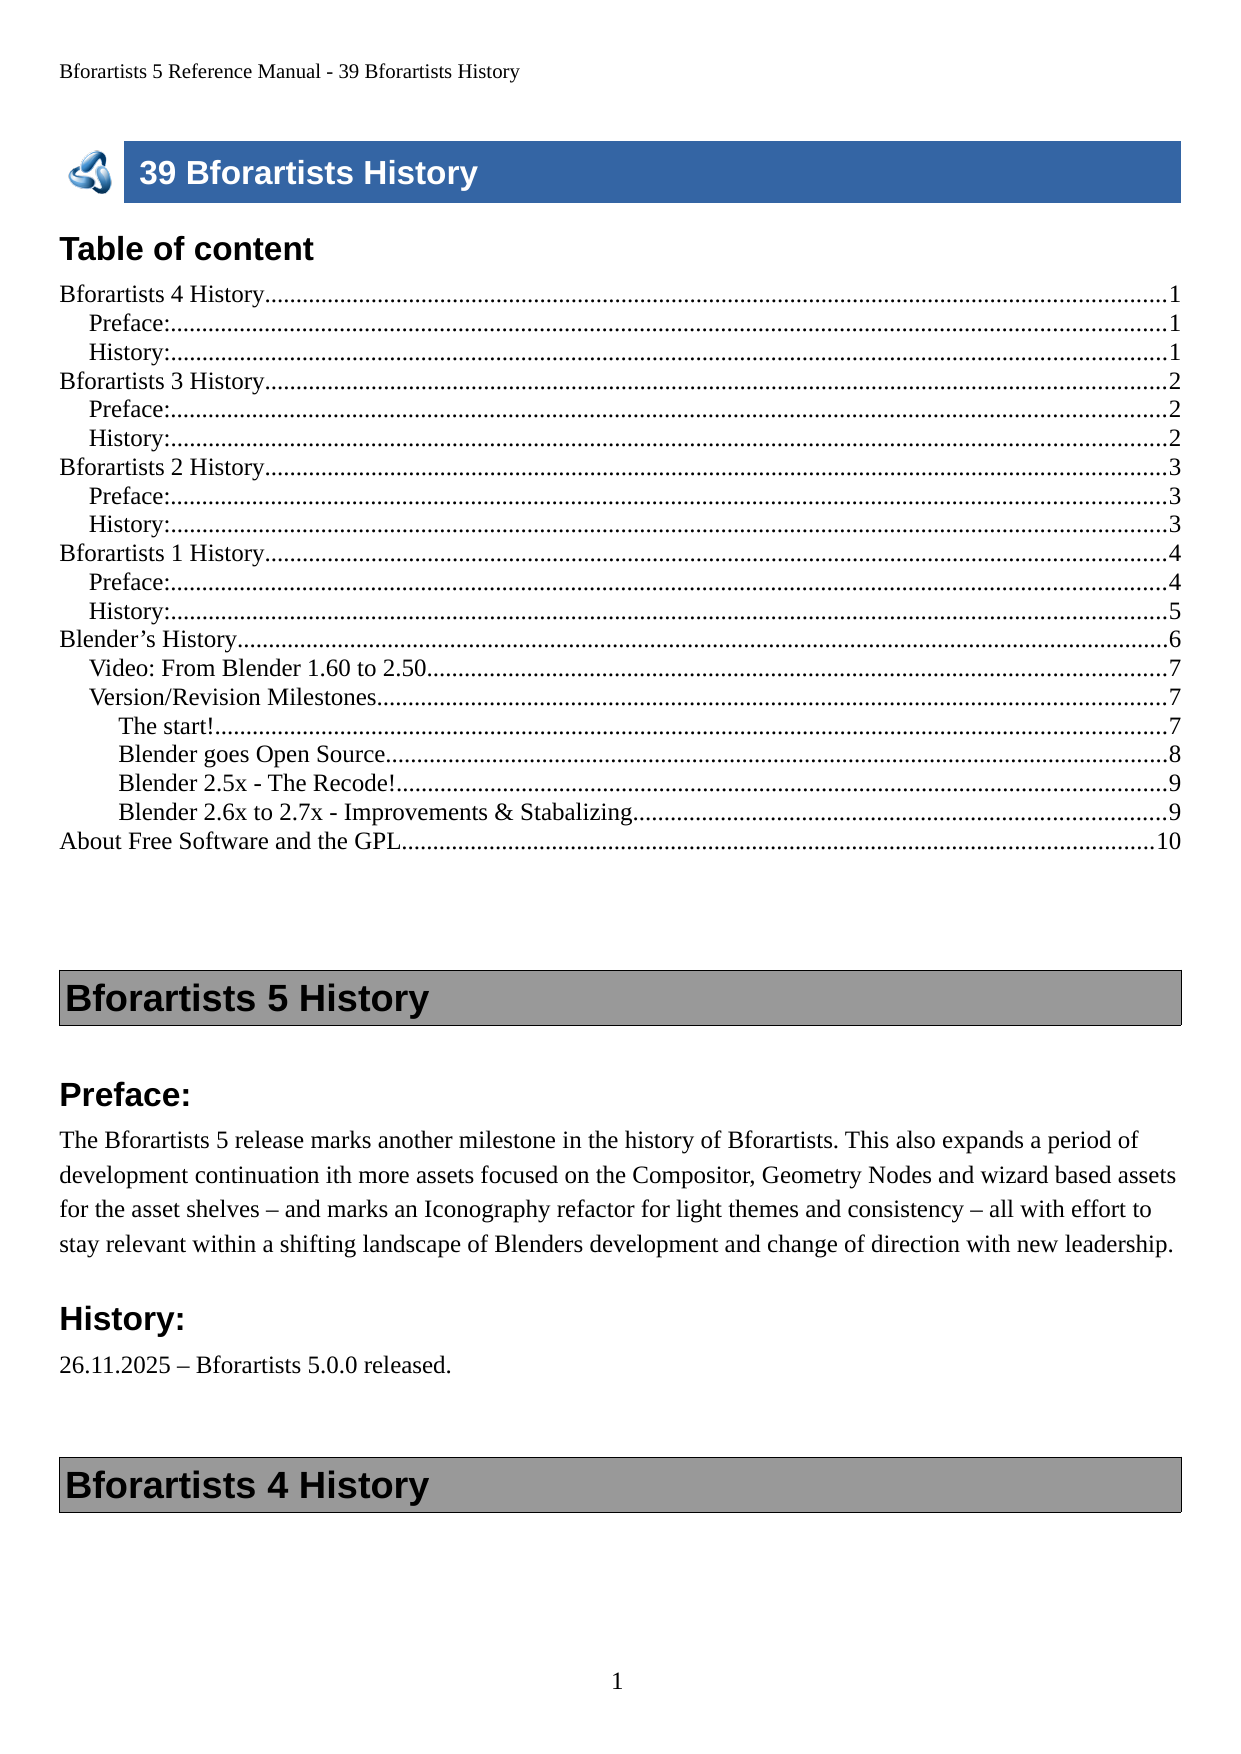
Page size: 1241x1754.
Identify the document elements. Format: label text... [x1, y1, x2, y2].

text Blender 2.6x to 2.7x - Improvements & Stabalizing 9 [118, 797, 1181, 826]
subtitle Table of content [59, 228, 1181, 267]
table_header Bforartists 5 History [60, 971, 1181, 1025]
text The Bforartists 5 release marks another milestone in the history of Bforartists. This also expands a period of development continuation ith more assets focused on the Compositor, Geometry Nodes and wizard based assets for the asset shelves – and marks an Iconography refactor for light themes and consistency – all with effort to stay relevant within a shifting landscape of Blenders development and change of direction with new leadership. [59, 1126, 1181, 1258]
picture [65, 147, 114, 197]
text History: 1 [88, 337, 1181, 366]
text Preface: 4 [88, 567, 1181, 596]
text 26.11.2025 – Bforartists 5.0.0 released. [59, 1350, 1181, 1379]
text Bforartists 2 History 3 [59, 452, 1181, 481]
text Preface: 3 [88, 481, 1181, 509]
text History: 5 [88, 596, 1181, 624]
table_header Bforartists 4 History [60, 1458, 1181, 1512]
text Bforartists 1 History 4 [59, 538, 1181, 567]
subtitle History: [59, 1299, 1181, 1337]
text History: 2 [88, 423, 1181, 452]
table_header 39 Bforartists History [124, 141, 1181, 203]
text Blender 2.5x - The Recode! 9 [118, 768, 1181, 797]
text Version/Revision Milestones 7 [88, 682, 1181, 711]
text Bforartists 4 History 1 [59, 279, 1181, 308]
text The start! 7 [118, 711, 1181, 739]
text History: 3 [88, 509, 1181, 538]
text Video: From Blender 1.60 to 2.50 7 [88, 653, 1181, 682]
text Preface: 2 [88, 394, 1181, 423]
text Blender goes Open Source 8 [118, 739, 1181, 768]
subtitle Preface: [59, 1074, 1181, 1113]
table_header [59, 141, 124, 203]
text Preface: 1 [88, 308, 1181, 337]
text About Free Software and the GPL 10 [59, 826, 1181, 854]
text Blender’s History 6 [59, 624, 1181, 653]
text Bforartists 3 History 2 [59, 366, 1181, 394]
